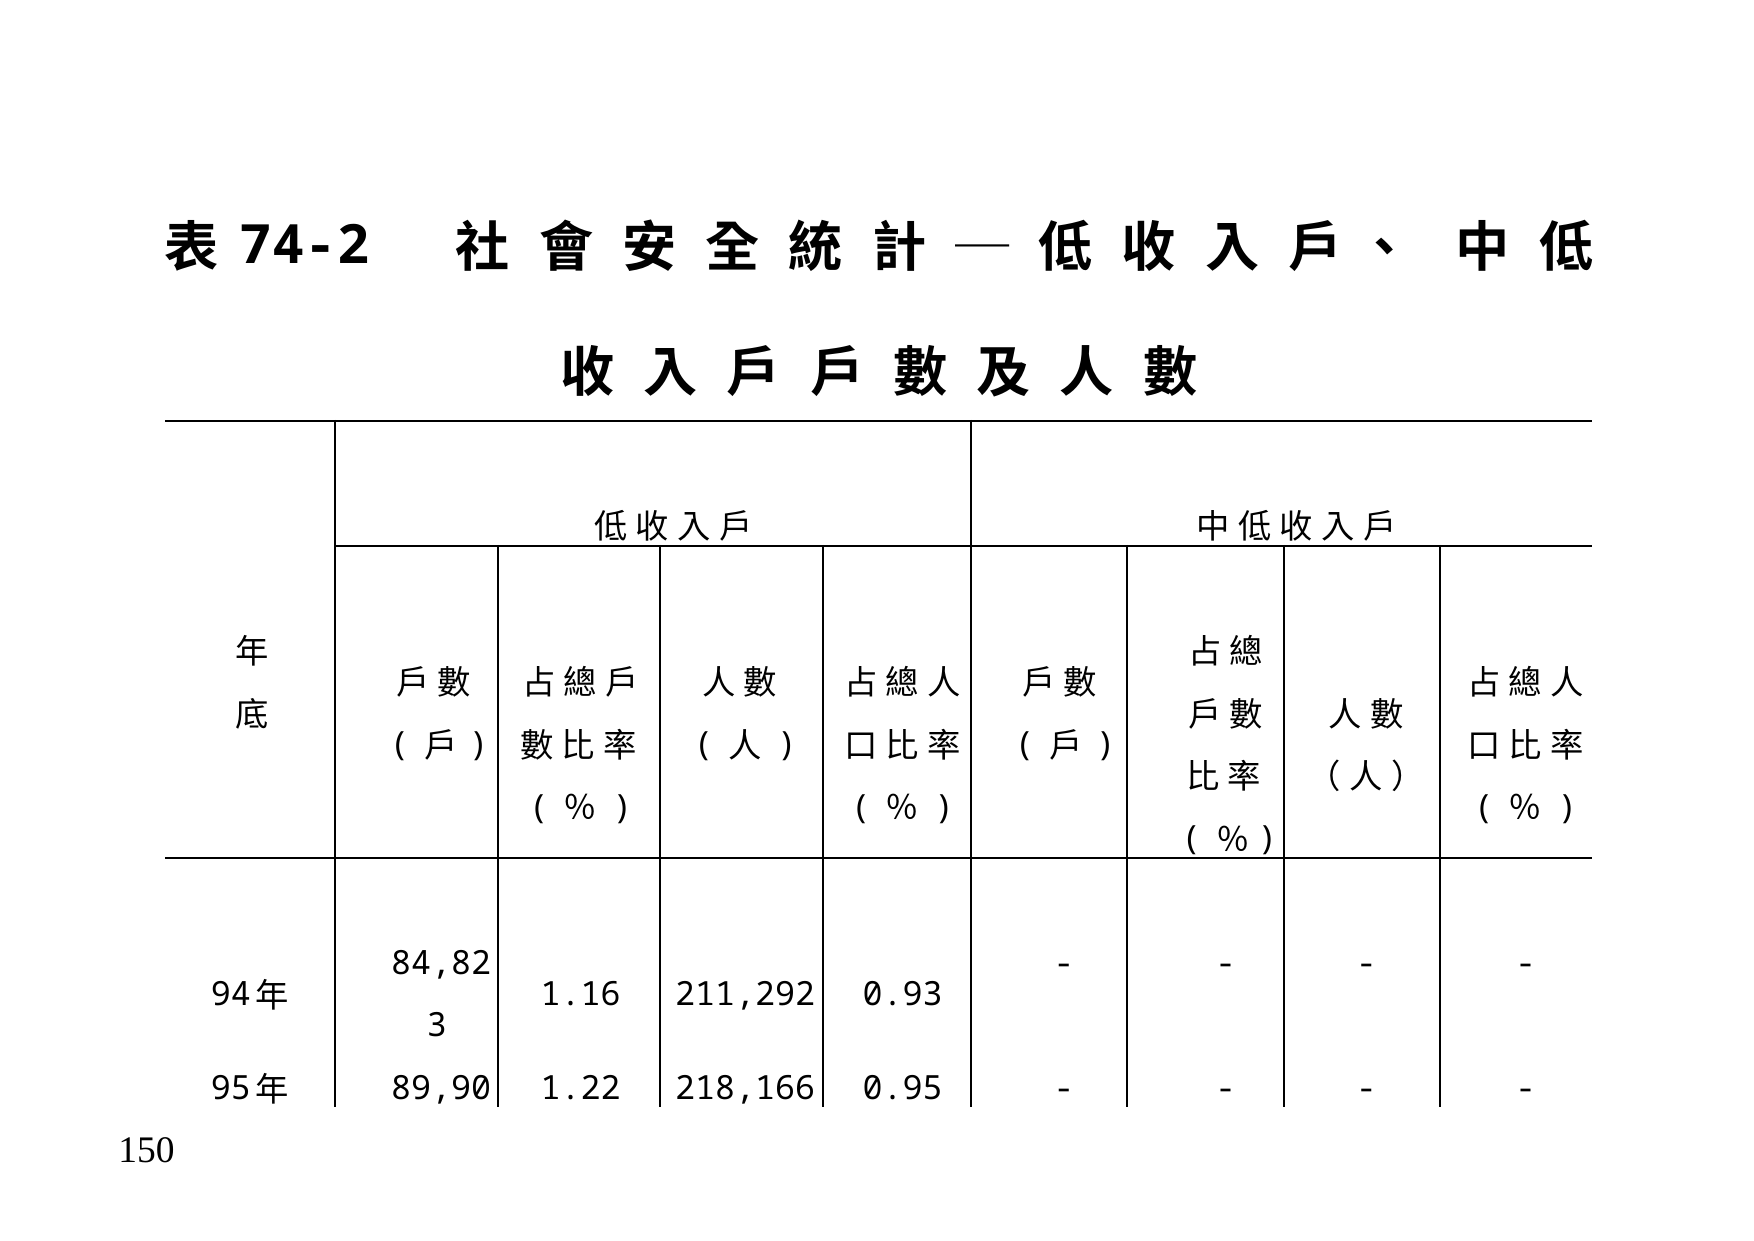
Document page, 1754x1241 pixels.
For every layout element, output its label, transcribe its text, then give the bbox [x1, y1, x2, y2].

table_cell 占總戶數比率(％) [499, 547, 659, 857]
table_cell - [972, 1045, 1126, 1107]
table_cell - [1128, 859, 1283, 1045]
table_cell - [1441, 1045, 1592, 1107]
table_cell 0.95 [824, 1045, 970, 1107]
table_cell 人數(人) [661, 547, 822, 857]
table_cell 0.93 [824, 859, 970, 1045]
table_cell 占總人口比率(％) [1441, 547, 1592, 857]
table_cell 211,292 [661, 859, 822, 1045]
table_cell 戶數(戶) [972, 547, 1126, 857]
table_cell - [972, 859, 1126, 1045]
table_header 低收入戶 [336, 422, 970, 545]
table_cell - [1285, 859, 1439, 1045]
table_cell 94年 [165, 859, 334, 1045]
table_cell 人數（人） [1285, 547, 1439, 857]
table_cell 89,90 [336, 1045, 497, 1107]
subtitle 表74-2 社會安全統計─低收入戶、中低收入戶戶數及人數 [128, 170, 1628, 420]
table_cell 1.16 [499, 859, 659, 1045]
table_cell 戶數(戶) [336, 547, 497, 857]
table_cell 218,166 [661, 1045, 822, 1107]
table_cell 95年 [165, 1045, 334, 1107]
table_header 年 底 [165, 422, 334, 857]
table_cell - [1285, 1045, 1439, 1107]
table_header 中低收入戶 [972, 422, 1592, 545]
table_cell 占總人口比率(％) [824, 547, 970, 857]
table_cell - [1128, 1045, 1283, 1107]
table_cell 占總戶數比率(％) [1128, 547, 1283, 857]
table_cell - [1441, 859, 1592, 1045]
table_cell 1.22 [499, 1045, 659, 1107]
table_cell 84,823 [336, 859, 497, 1045]
